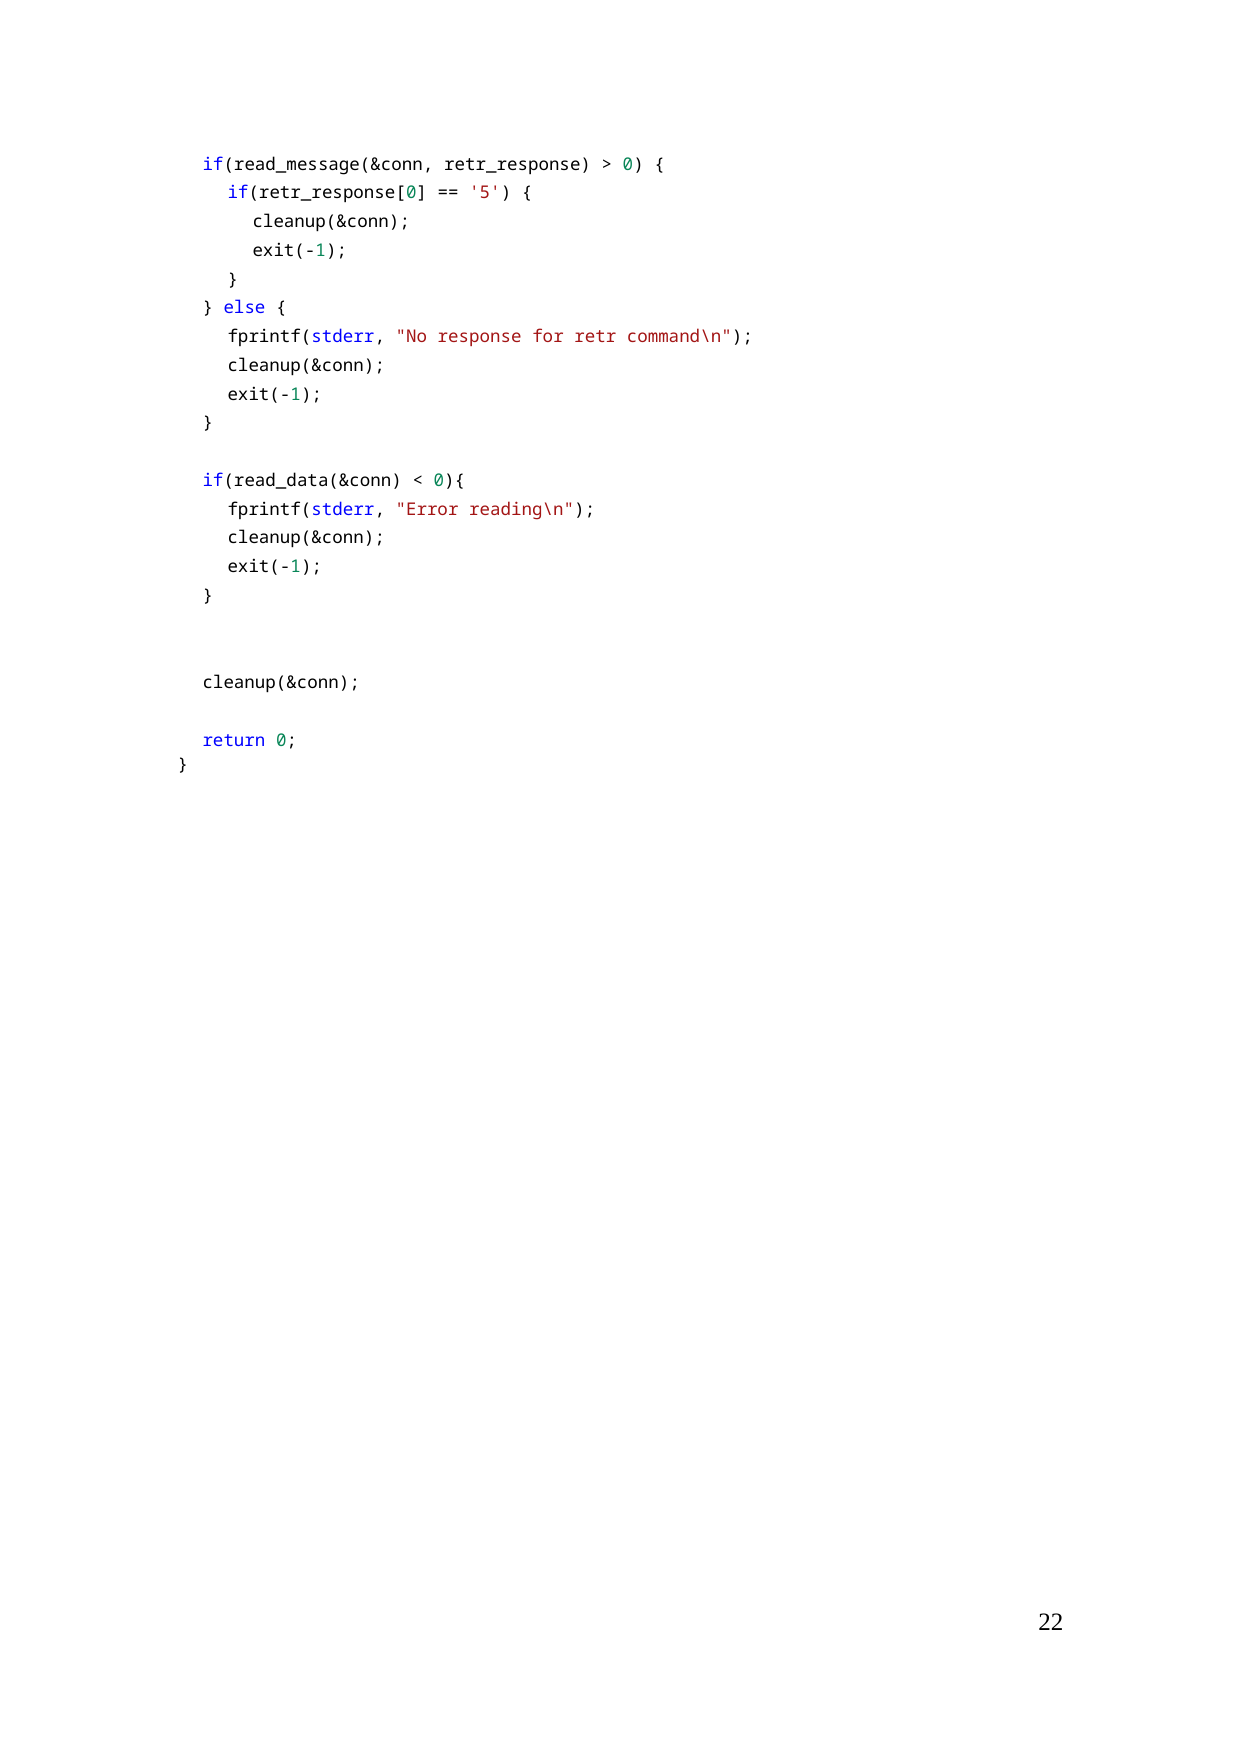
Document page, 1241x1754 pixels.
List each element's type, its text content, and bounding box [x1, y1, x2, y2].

text } [177, 262, 1063, 291]
text exit(-1); [177, 549, 1063, 578]
text cleanup(&conn); [177, 665, 1063, 694]
text exit(-1); [177, 377, 1063, 406]
text cleanup(&conn); [177, 521, 1063, 549]
text } [177, 751, 1063, 775]
text return 0; [177, 723, 1063, 751]
text cleanup(&conn); [177, 204, 1063, 233]
text if(read_data(&conn) < 0){ [177, 463, 1063, 492]
text fprintf(stderr, "No response for retr command\n"); [177, 319, 1063, 348]
text fprintf(stderr, "Error reading\n"); [177, 492, 1063, 521]
text cleanup(&conn); [177, 348, 1063, 377]
text exit(-1); [177, 233, 1063, 262]
text if(retr_response[0] == '5') { [177, 176, 1063, 204]
text } [177, 406, 1063, 434]
text } [177, 578, 1063, 607]
text } else { [177, 291, 1063, 319]
text if(read_message(&conn, retr_response) > 0) { [177, 147, 1063, 176]
